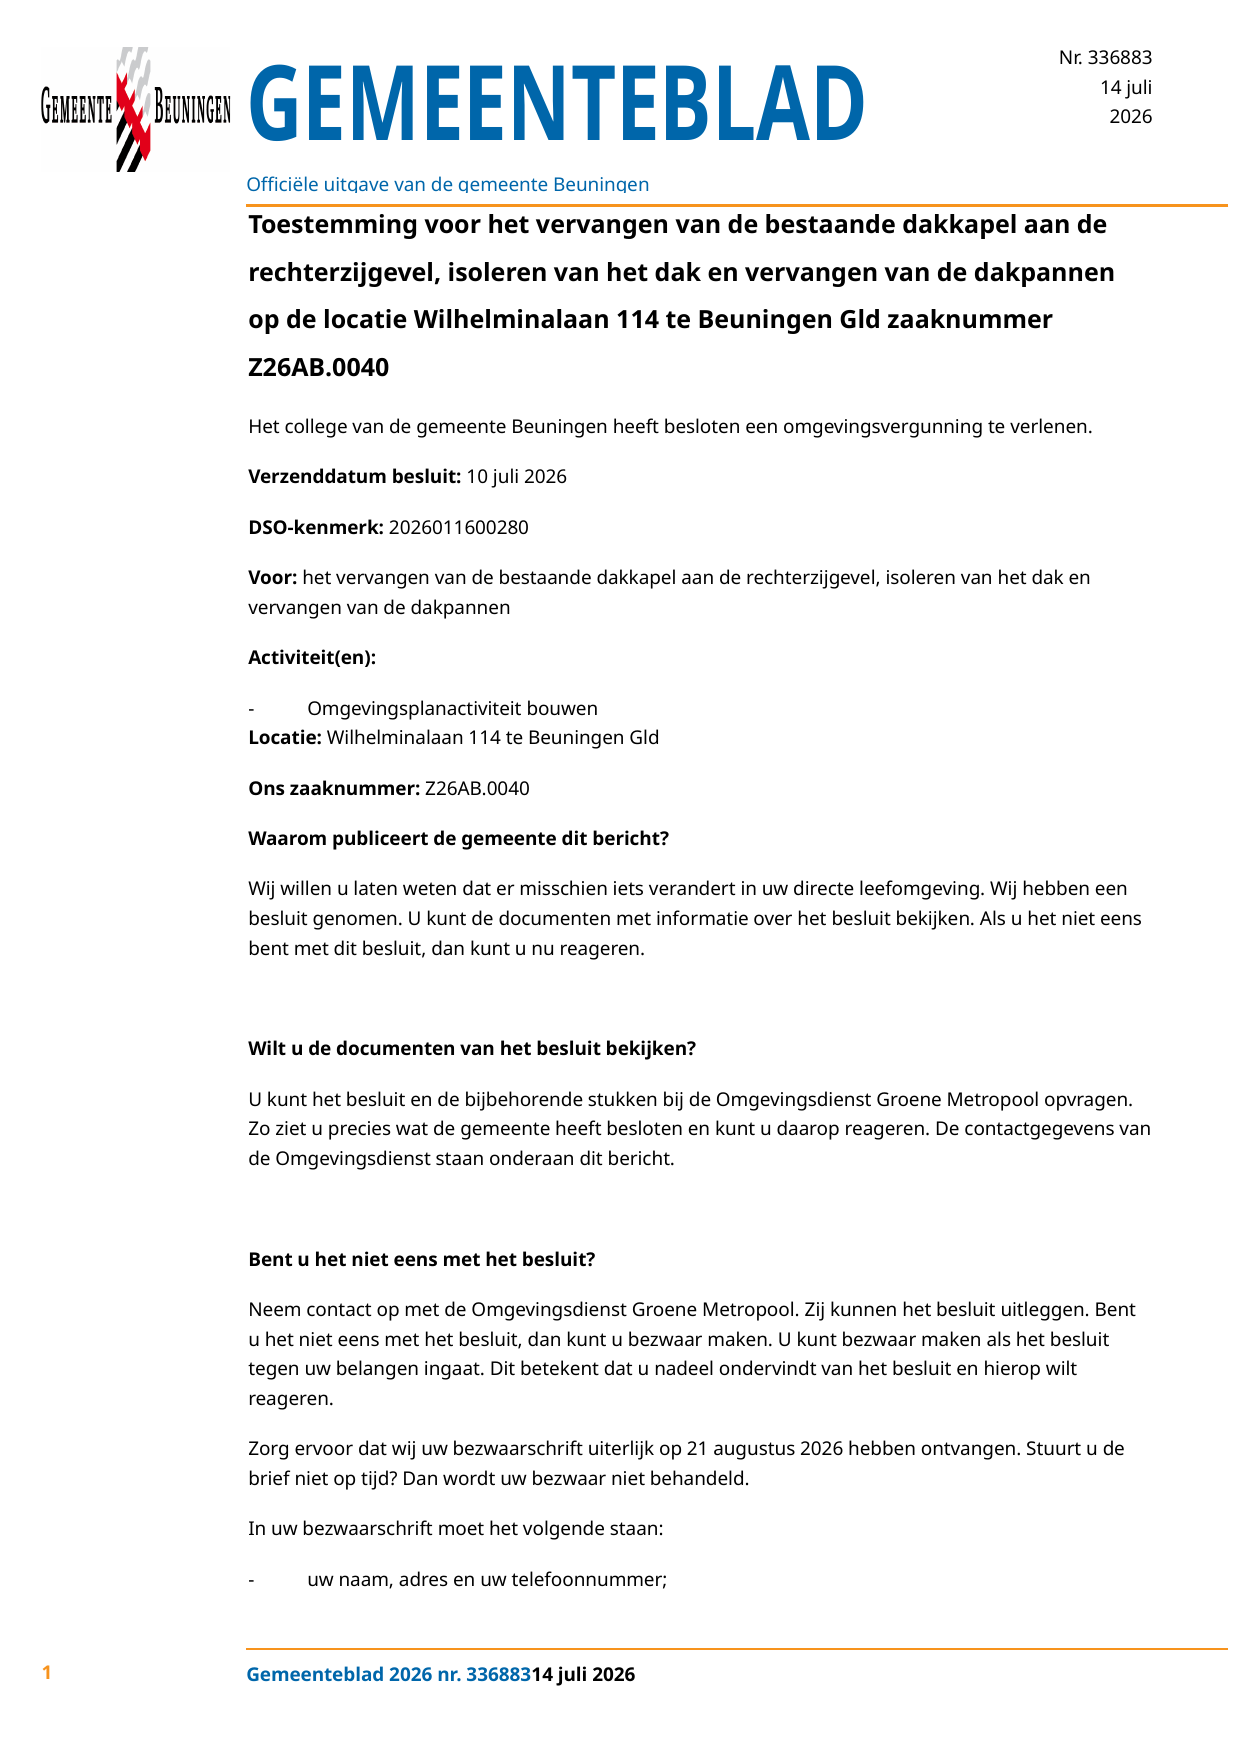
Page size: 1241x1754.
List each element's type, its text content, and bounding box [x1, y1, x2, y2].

text Wij willen u laten weten dat er misschien iets verandert in uw directe leefomgeving. Wij hebben een besluit genomen. U kunt de documenten met informatie over het besluit bekijken. Als u het niet eens bent met dit besluit, dan kunt u nu reageren. [248, 876, 1152, 961]
text Waarom publiceert de gemeente dit bericht? [248, 825, 1152, 851]
text Neem contact op met de Omgevingsdienst Groene Metropool. Zij kunnen het besluit uitleggen. Bent u het niet eens met het besluit, dan kunt u bezwaar maken. U kunt bezwaar maken als het besluit tegen uw belangen ingaat. Dit betekent dat u nadeel ondervindt van het besluit en hierop wilt reageren. [248, 1296, 1152, 1411]
text Het college van de gemeente Beuningen heeft besloten een omgevingsvergunning te verlenen. [248, 413, 1152, 439]
text Voor: het vervangen van de bestaande dakkapel aan de rechterzijgevel, isoleren van het dak en vervangen van de dakpannen [248, 564, 1152, 620]
text Locatie: Wilhelminalaan 114 te Beuningen Gld [248, 724, 1152, 750]
picture [41, 47, 231, 172]
text Toestemming voor het vervangen van de bestaande dakkapel aan de rechterzijgevel, isoleren van het dak en vervangen van de dakpannen op de locatie Wilhelminalaan 114 te Beuningen Gld zaaknummer Z26AB.0040 [248, 207, 1152, 384]
text U kunt het besluit en de bijbehorende stukken bij de Omgevingsdienst Groene Metropool opvragen. Zo ziet u precies wat de gemeente heeft besloten en kunt u daarop reageren. De contactgegevens van de Omgevingsdienst staan onderaan dit bericht. [248, 1086, 1152, 1171]
text Zorg ervoor dat wij uw bezwaarschrift uiterlijk op 21 augustus 2026 hebben ontvangen. Stuurt u de brief niet op tijd? Dan wordt uw bezwaar niet behandeld. [248, 1436, 1152, 1491]
text In uw bezwaarschrift moet het volgende staan: [248, 1516, 1152, 1541]
text Wilt u de documenten van het besluit bekijken? [248, 1036, 1152, 1061]
text DSO-kenmerk: 2026011600280 [248, 514, 1152, 540]
list Omgevingsplanactiviteit bouwen [248, 695, 1152, 721]
list uw naam, adres en uw telefoonnummer; [248, 1566, 1152, 1592]
text Bent u het niet eens met het besluit? [248, 1246, 1152, 1272]
text Verzenddatum besluit: 10 juli 2026 [248, 463, 1152, 489]
text Ons zaaknummer: Z26AB.0040 [248, 775, 1152, 801]
text Activiteit(en): [248, 644, 1152, 670]
